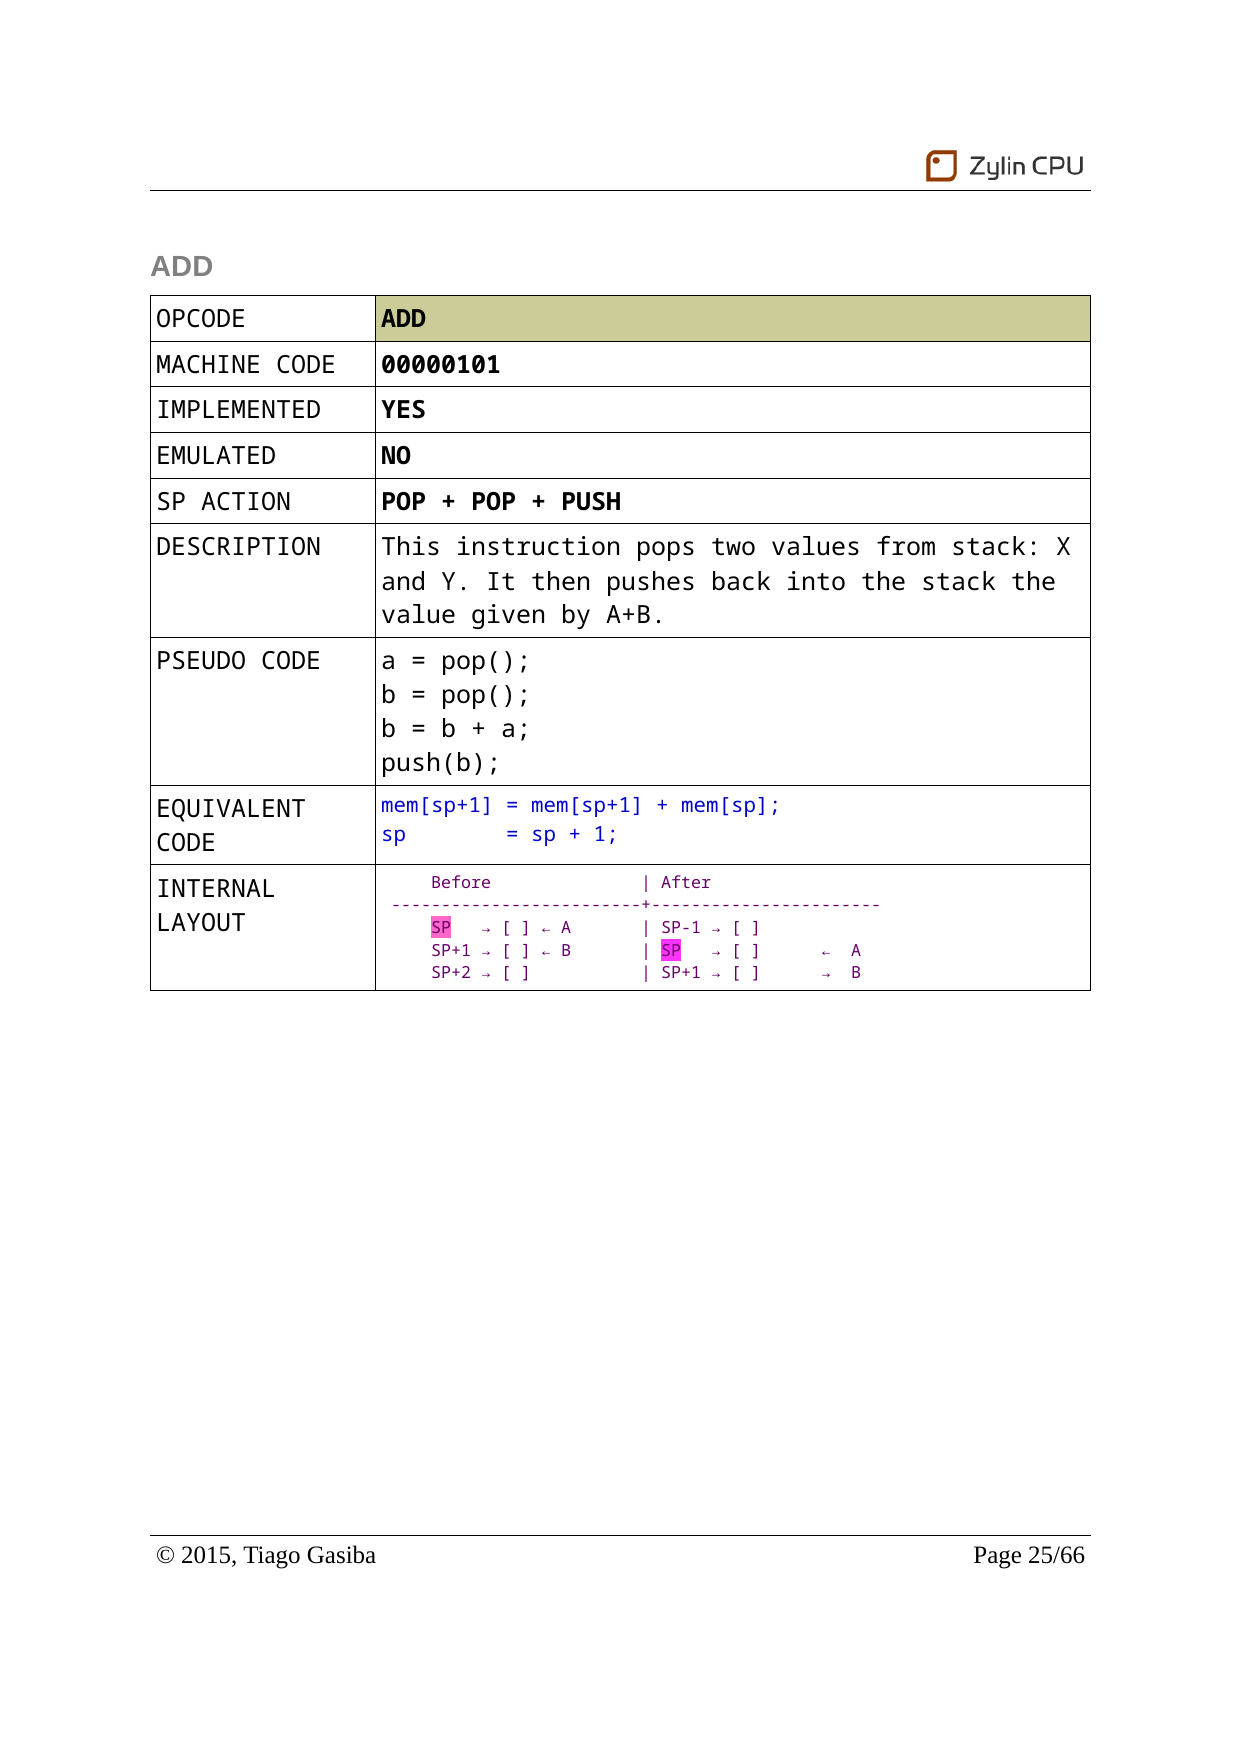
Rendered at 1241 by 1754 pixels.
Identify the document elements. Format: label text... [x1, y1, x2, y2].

picture [922, 148, 1151, 185]
table_cell MACHINE CODE [151, 342, 375, 386]
table_header OPCODE [151, 296, 375, 341]
table_cell IMPLEMENTED [151, 387, 375, 432]
table_cell PSEUDO CODE [151, 638, 375, 785]
table_cell mem[sp+1] = mem[sp+1] + mem[sp]; sp = sp + 1; [376, 786, 1090, 864]
table_cell DESCRIPTION [151, 524, 375, 637]
subtitle ADD [150, 249, 1091, 283]
table_cell This instruction pops two values from stack: X and Y. It then pushes back into the stack the value given by A+B. [376, 524, 1090, 637]
table_cell EMULATED [151, 433, 375, 478]
table_cell SP ACTION [151, 479, 375, 523]
table_cell Before | After -------------------------+----------------------- SP → [ ] ← A | SP-1 → [ ] SP+1 → [ ] ← B | SP → [ ] ← A SP+2 → [ ] | SP+1 → [ ] → B [376, 865, 1090, 990]
table_header ADD [376, 296, 1090, 341]
table_cell EQUIVALENT CODE [151, 786, 375, 864]
table_cell INTERNAL LAYOUT [151, 865, 375, 990]
table_cell 00000101 [376, 342, 1090, 386]
table_cell YES [376, 387, 1090, 432]
table_cell NO [376, 433, 1090, 478]
table_cell POP + POP + PUSH [376, 479, 1090, 523]
table_cell a = pop(); b = pop(); b = b + a; push(b); [376, 638, 1090, 785]
